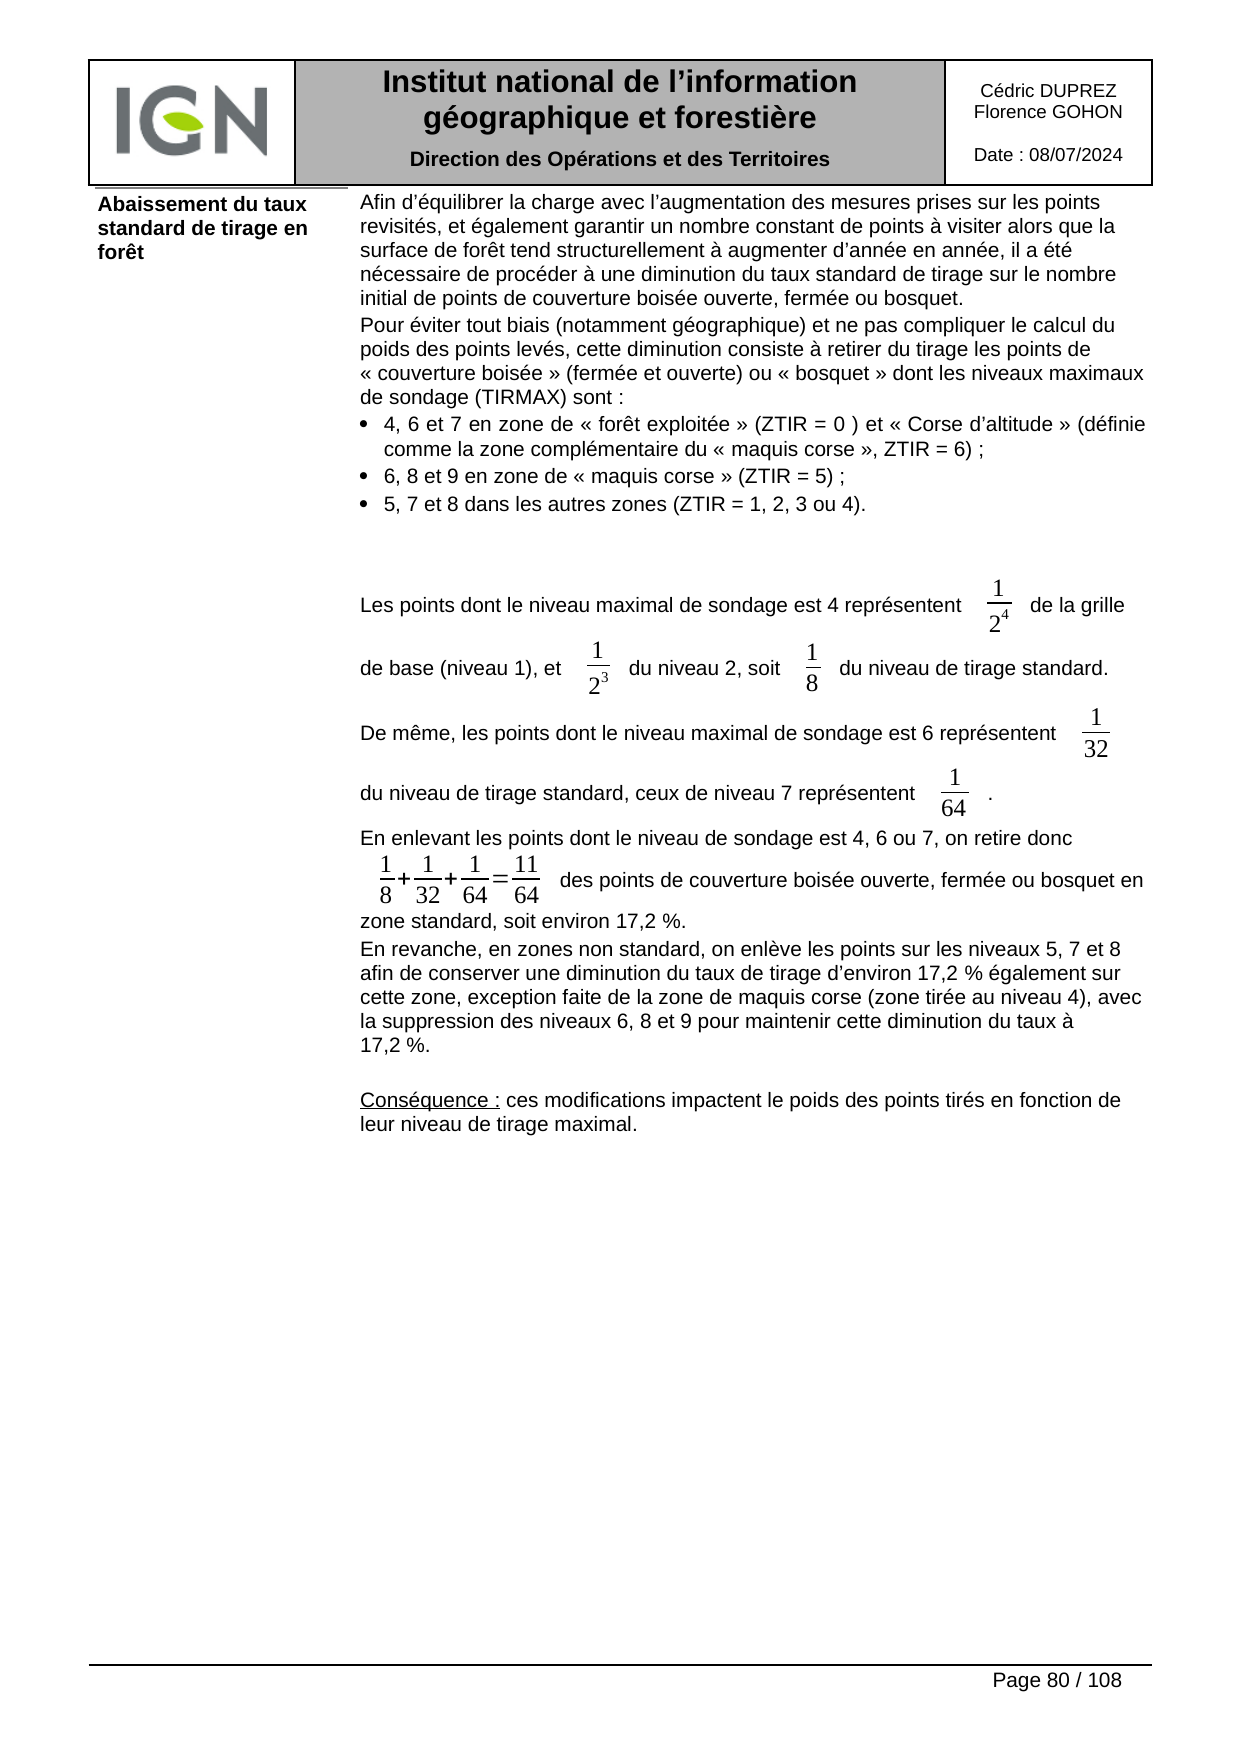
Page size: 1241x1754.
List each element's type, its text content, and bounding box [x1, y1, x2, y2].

picture [91, 62, 293, 180]
table_cell Afin d’équilibrer la charge avec l’augmentation des mesures prises sur les points revisités, et également garantir un nombre constant de points à visiter alors que la surface de forêt tend structurellement à augmenter d’année en année, il a été nécessaire de procéder à une diminution du taux standard de tirage sur le nombre initial de points de couverture boisée ouverte, fermée ou bosquet. Pour éviter tout biais (notamment géographique) et ne pas compliquer le calcul du poids des points levés, cette diminution consiste à retirer du tirage les points de « couverture boisée » (fermée et ouverte) ou « bosquet » dont les niveaux maximaux de sondage (TIRMAX) sont : 4, 6 et 7 en zone de « forêt exploitée » (ZTIR = 0 ) et « Corse d’altitude » (définie comme la zone complémentaire du « maquis corse », ZTIR = 6) ; 6, 8 et 9 en zone de « maquis corse » (ZTIR = 5) ; 5, 7 et 8 dans les autres zones (ZTIR = 1, 2, 3 ou 4). Les points dont le niveau maximal de sondage est 4 représentent de la grille de base (niveau 1), et du niveau 2, soit du niveau de tirage standard. De même, les points dont le niveau maximal de sondage est 6 représentent du niveau de tirage standard, ceux de niveau 7 représentent . En enlevant les points dont le niveau de sondage est 4, 6 ou 7, on retire donc des points de couverture boisée ouverte, fermée ou bosquet en zone standard, soit environ 17,2 %. En revanche, en zones non standard, on enlève les points sur les niveaux 5, 7 et 8 afin de conserver une diminution du taux de tirage d’environ 17,2 % également sur cette zone, exception faite de la zone de maquis corse (zone tirée au niveau 4), avec la suppression des niveaux 6, 8 et 9 pour maintenir cette diminution du taux à 17,2 %. Conséquence : ces modifications impactent le poids des points tirés en fonction de leur niveau de tirage maximal. [354, 186, 1152, 1169]
table_cell Abaissement du taux standard de tirage en forêt [89, 186, 354, 1169]
